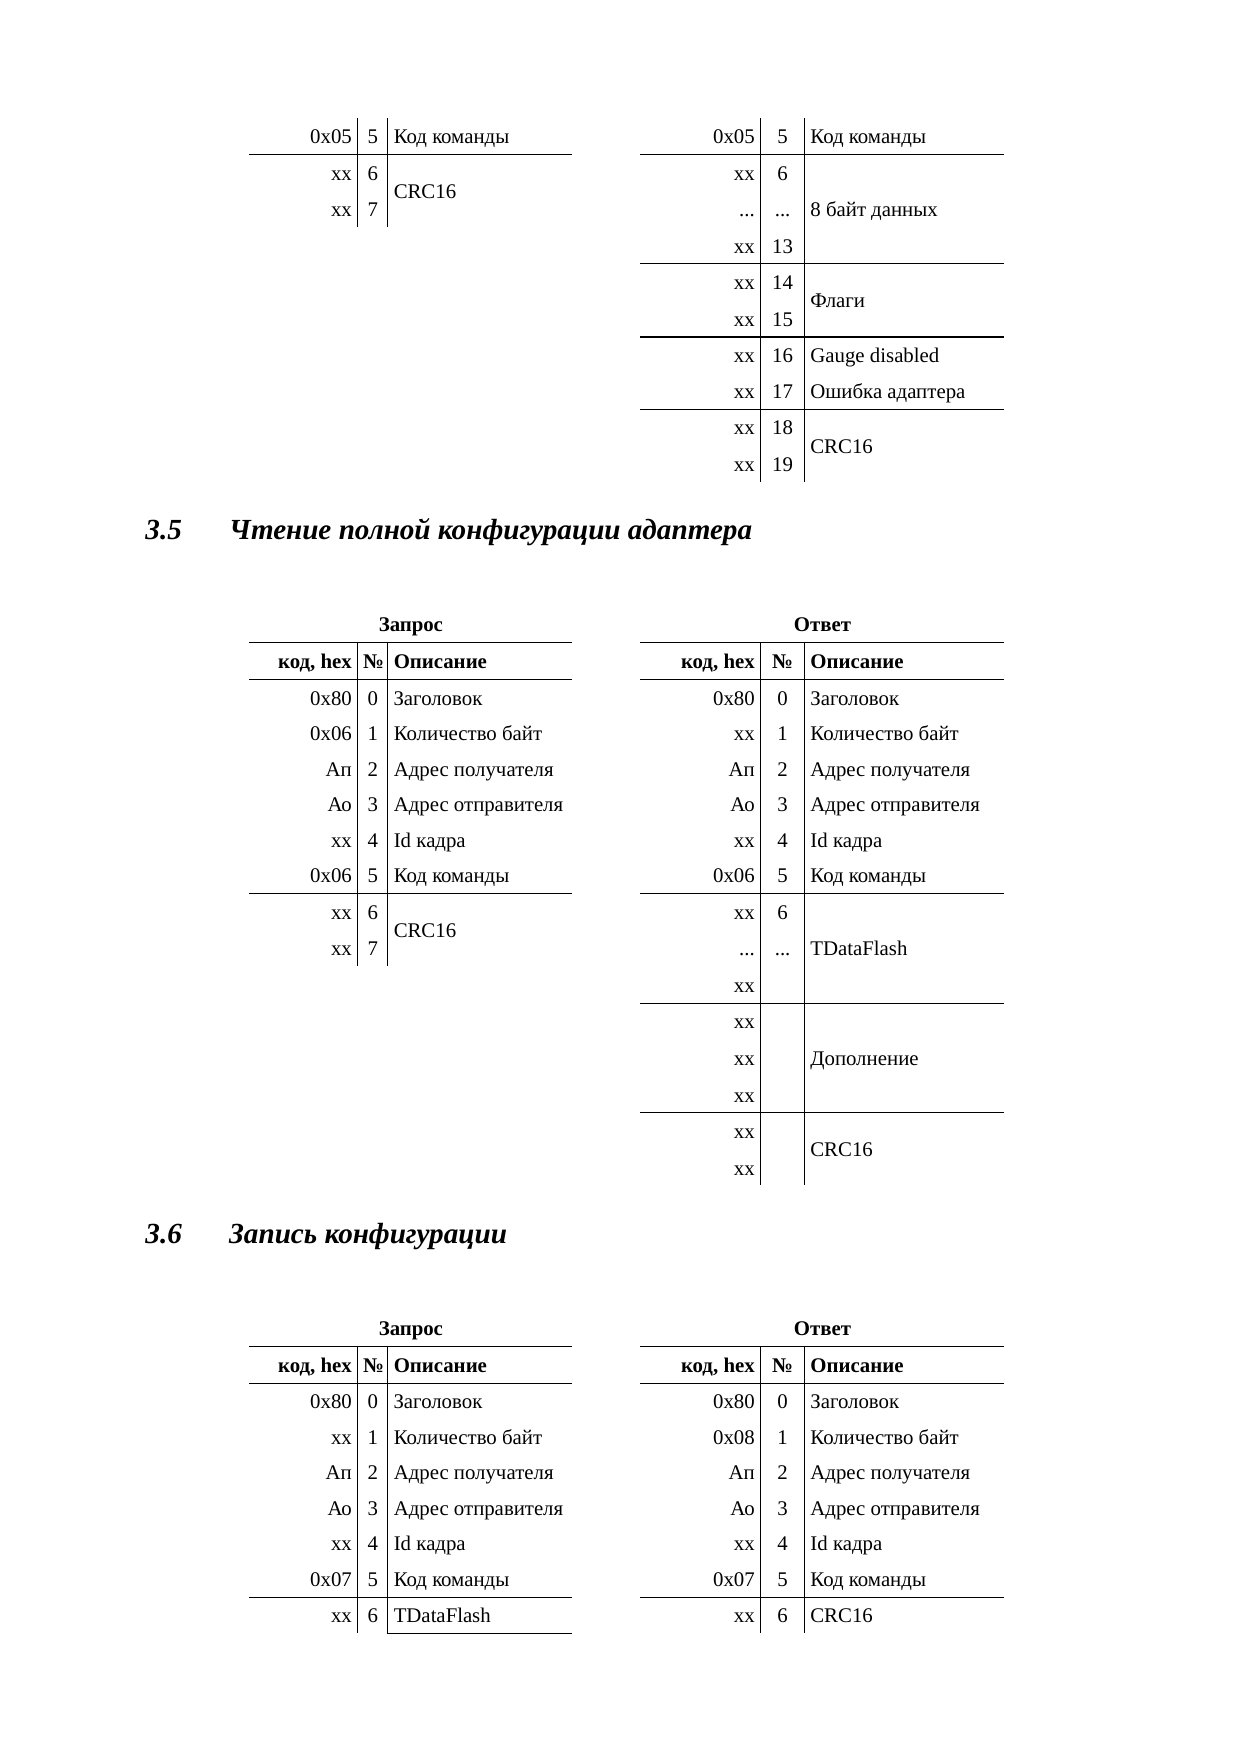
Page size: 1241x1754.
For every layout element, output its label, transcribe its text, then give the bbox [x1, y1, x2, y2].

table_header [572, 607, 640, 642]
table_cell Id кадра [388, 1526, 572, 1561]
table_cell xx [249, 1419, 357, 1454]
table_cell 7 [358, 930, 387, 966]
table_cell [388, 373, 572, 408]
table_cell № [761, 643, 804, 679]
table_cell 5 [761, 858, 804, 893]
table_cell [357, 1149, 388, 1185]
table_cell 5 [358, 118, 387, 154]
table_cell [572, 373, 640, 408]
table_cell [249, 373, 357, 408]
table_cell [249, 445, 357, 482]
table_cell Адрес получателя [805, 751, 1004, 786]
table_cell Адрес получателя [388, 751, 572, 786]
table_cell Адрес отправителя [805, 1490, 1004, 1526]
table_cell 0x80 [249, 1384, 357, 1419]
table_cell [249, 966, 357, 1003]
table_cell Ап [249, 751, 357, 786]
table_cell xx [640, 300, 760, 336]
table_cell xx [640, 373, 760, 408]
table_cell [572, 858, 640, 893]
table_cell Код команды [388, 1561, 572, 1597]
table_cell CRC16 [805, 1598, 1004, 1633]
table_cell Адрес получателя [388, 1455, 572, 1490]
table_cell Код команды [805, 858, 1004, 893]
table_cell [761, 1113, 804, 1149]
table_cell Ао [640, 1490, 760, 1526]
table_cell [357, 1076, 388, 1112]
table_cell [572, 1455, 640, 1490]
table_cell Количество байт [805, 715, 1004, 751]
table_header Запрос [249, 607, 572, 642]
table_cell xx [640, 338, 760, 373]
table_cell CRC16 [388, 894, 572, 966]
table_cell [572, 679, 640, 715]
table_cell [388, 1112, 572, 1149]
table_cell 14 [761, 264, 804, 300]
table_cell 5 [358, 1561, 387, 1597]
table_cell 17 [761, 373, 804, 408]
table_cell Количество байт [388, 1419, 572, 1454]
table_cell [249, 1112, 357, 1149]
table_cell Ао [249, 1490, 357, 1526]
table_cell [572, 786, 640, 822]
table_cell Адрес отправителя [388, 1490, 572, 1526]
table_cell [357, 336, 388, 373]
table_cell [572, 445, 640, 482]
table_cell xx [249, 930, 357, 966]
table_cell xx [640, 445, 760, 482]
table_cell код, hex [249, 1347, 357, 1382]
table_cell [572, 1383, 640, 1419]
table_cell [572, 190, 640, 227]
table_cell 4 [358, 822, 387, 857]
table_cell [572, 154, 640, 190]
table_cell [761, 1076, 804, 1112]
table_header Ответ [640, 607, 1004, 642]
table_cell [388, 300, 572, 336]
table_cell [572, 263, 640, 336]
table_cell [357, 1112, 388, 1149]
table_cell [388, 263, 572, 300]
table_cell [572, 1076, 640, 1112]
table_cell xx [640, 1113, 760, 1149]
table_cell 6 [358, 894, 387, 929]
table_cell [572, 715, 640, 751]
table_cell 0x05 [640, 118, 760, 154]
table_cell Код команды [805, 118, 1004, 154]
table_cell Код команды [388, 118, 572, 154]
table_cell xx [640, 715, 760, 751]
table_cell 6 [761, 1598, 804, 1633]
table_cell [249, 336, 357, 373]
table_cell 2 [761, 1455, 804, 1490]
table_cell 3 [358, 786, 387, 822]
table_cell код, hex [249, 643, 357, 679]
table_cell [572, 409, 640, 445]
table_cell ... [761, 930, 804, 966]
table_cell Ао [640, 786, 760, 822]
table_header [572, 1310, 640, 1346]
table_cell [761, 966, 804, 1003]
table_cell Ап [640, 751, 760, 786]
table_cell xx [640, 966, 760, 1003]
table_cell Код команды [388, 858, 572, 893]
table_cell xx [249, 894, 357, 929]
table_cell Ап [640, 1455, 760, 1490]
table_cell № [358, 643, 387, 679]
table_cell xx [640, 1076, 760, 1112]
table_cell [388, 409, 572, 445]
table_cell [357, 445, 388, 482]
table_cell 5 [761, 1561, 804, 1597]
table_cell 1 [358, 1419, 387, 1454]
table_cell [388, 1076, 572, 1112]
table_cell [357, 300, 388, 336]
table_cell xx [640, 1526, 760, 1561]
table_cell Адрес отправителя [388, 786, 572, 822]
table_cell xx [640, 1598, 760, 1633]
table_cell [388, 1149, 572, 1185]
table_cell xx [640, 264, 760, 300]
table_cell код, hex [640, 643, 760, 679]
table_cell [249, 300, 357, 336]
table_cell Флаги [805, 264, 1004, 336]
table_cell [388, 336, 572, 373]
table_cell [572, 642, 640, 679]
table_cell 3 [761, 1490, 804, 1526]
table_cell 0 [358, 680, 387, 715]
table_cell [572, 1419, 640, 1454]
table_cell [572, 1112, 640, 1149]
table_cell 0x08 [640, 1419, 760, 1454]
table_cell [249, 1039, 357, 1076]
table_cell [572, 336, 640, 373]
table_cell [572, 1561, 640, 1597]
table_cell Дополнение [805, 1004, 1004, 1112]
table_cell [388, 1003, 572, 1039]
table_cell [761, 1039, 804, 1076]
table_cell Заголовок [805, 680, 1004, 715]
table_cell Gauge disabled [805, 338, 1004, 373]
table_cell код, hex [640, 1347, 760, 1382]
table_cell 4 [761, 822, 804, 857]
table_cell [388, 445, 572, 482]
table_cell 6 [358, 1598, 387, 1633]
table_cell 1 [358, 715, 387, 751]
table_cell 0 [358, 1384, 387, 1419]
table_cell 18 [761, 410, 804, 445]
table_cell 5 [761, 118, 804, 154]
table_cell xx [640, 822, 760, 857]
table_cell ... [640, 190, 760, 227]
table_cell ... [640, 930, 760, 966]
table_cell TDataFlash [388, 1598, 572, 1633]
table_cell 4 [358, 1526, 387, 1561]
table_cell [357, 373, 388, 408]
table_cell [572, 227, 640, 263]
table_cell Код команды [805, 1561, 1004, 1597]
table_cell 2 [761, 751, 804, 786]
table_cell 0 [761, 680, 804, 715]
table_cell [572, 118, 640, 154]
table_cell 16 [761, 338, 804, 373]
table_cell xx [640, 894, 760, 929]
table_cell Заголовок [388, 1384, 572, 1419]
table_cell [761, 1004, 804, 1039]
table_cell [572, 930, 640, 966]
table_cell [572, 1346, 640, 1382]
table_cell [249, 227, 357, 263]
table_cell № [761, 1347, 804, 1382]
table_cell Количество байт [805, 1419, 1004, 1454]
table_cell [572, 1597, 640, 1633]
table_cell xx [640, 1004, 760, 1039]
table_cell xx [640, 410, 760, 445]
table_cell 13 [761, 227, 804, 263]
table_cell Ао [249, 786, 357, 822]
table_header Ответ [640, 1310, 1004, 1346]
table_cell 5 [358, 858, 387, 893]
table_cell xx [640, 1039, 760, 1076]
table_header Запрос [249, 1310, 572, 1346]
table_cell 8 байт данных [805, 155, 1004, 263]
table_cell 15 [761, 300, 804, 336]
table_cell xx [640, 227, 760, 263]
table_cell xx [640, 155, 760, 190]
table_cell 2 [358, 751, 387, 786]
table_cell Описание [805, 643, 1004, 679]
table_cell xx [640, 1149, 760, 1185]
table_cell Описание [388, 643, 572, 679]
table_cell xx [249, 155, 357, 190]
table_cell [357, 1039, 388, 1076]
table_cell 4 [761, 1526, 804, 1561]
table_cell ... [761, 190, 804, 227]
table_cell [572, 751, 640, 786]
table_cell Количество байт [388, 715, 572, 751]
table_cell 6 [761, 894, 804, 929]
table_cell 3 [358, 1490, 387, 1526]
table_cell [388, 227, 572, 263]
subtitle Запись конфигурации [108, 1216, 1187, 1250]
table_cell 1 [761, 715, 804, 751]
table_cell [357, 409, 388, 445]
table_cell [572, 1003, 640, 1076]
table_cell 6 [358, 155, 387, 190]
table_cell [357, 263, 388, 300]
table_cell 0x06 [249, 715, 357, 751]
table_cell CRC16 [805, 1113, 1004, 1185]
table_cell xx [249, 190, 357, 227]
table_cell xx [249, 1526, 357, 1561]
table_cell [388, 966, 572, 1003]
table_cell Id кадра [805, 1526, 1004, 1561]
table_cell CRC16 [388, 155, 572, 227]
table_cell 0 [761, 1384, 804, 1419]
table_cell [357, 227, 388, 263]
table_cell [572, 1490, 640, 1526]
table_cell 6 [761, 155, 804, 190]
table_cell Id кадра [388, 822, 572, 857]
table_cell [572, 1526, 640, 1561]
table_cell [249, 1149, 357, 1185]
table_cell Адрес получателя [805, 1455, 1004, 1490]
table_cell 3 [761, 786, 804, 822]
table_cell xx [249, 822, 357, 857]
table_cell 0x07 [640, 1561, 760, 1597]
table_cell Адрес отправителя [805, 786, 1004, 822]
table_cell [357, 966, 388, 1003]
table_cell 0x80 [249, 680, 357, 715]
table_cell Заголовок [805, 1384, 1004, 1419]
table_cell [249, 409, 357, 445]
table_cell [249, 1003, 357, 1039]
table_cell Ап [249, 1455, 357, 1490]
table_cell 19 [761, 445, 804, 482]
table_cell 1 [761, 1419, 804, 1454]
table_cell 0x05 [249, 118, 357, 154]
table_cell [572, 1149, 640, 1185]
table_cell 0x80 [640, 1384, 760, 1419]
table_cell [249, 1076, 357, 1112]
table_cell [249, 263, 357, 300]
table_cell 0x06 [640, 858, 760, 893]
table_cell xx [249, 1598, 357, 1633]
table_cell Id кадра [805, 822, 1004, 857]
table_cell [388, 1039, 572, 1076]
table_cell Описание [388, 1347, 572, 1382]
table_cell 0x80 [640, 680, 760, 715]
table_cell 0x06 [249, 858, 357, 893]
table_cell TDataFlash [805, 894, 1004, 1003]
table_cell CRC16 [805, 410, 1004, 482]
table_cell 0x07 [249, 1561, 357, 1597]
table_cell № [358, 1347, 387, 1382]
table_cell Описание [805, 1347, 1004, 1382]
table_cell [572, 893, 640, 929]
subtitle Чтение полной конфигурации адаптера [108, 512, 1187, 546]
table_cell [572, 822, 640, 857]
table_cell [357, 1003, 388, 1039]
table_cell Заголовок [388, 680, 572, 715]
table_cell Ошибка адаптера [805, 373, 1004, 408]
table_cell [761, 1149, 804, 1185]
table_cell 7 [358, 190, 387, 227]
table_cell 2 [358, 1455, 387, 1490]
table_cell [572, 966, 640, 1003]
